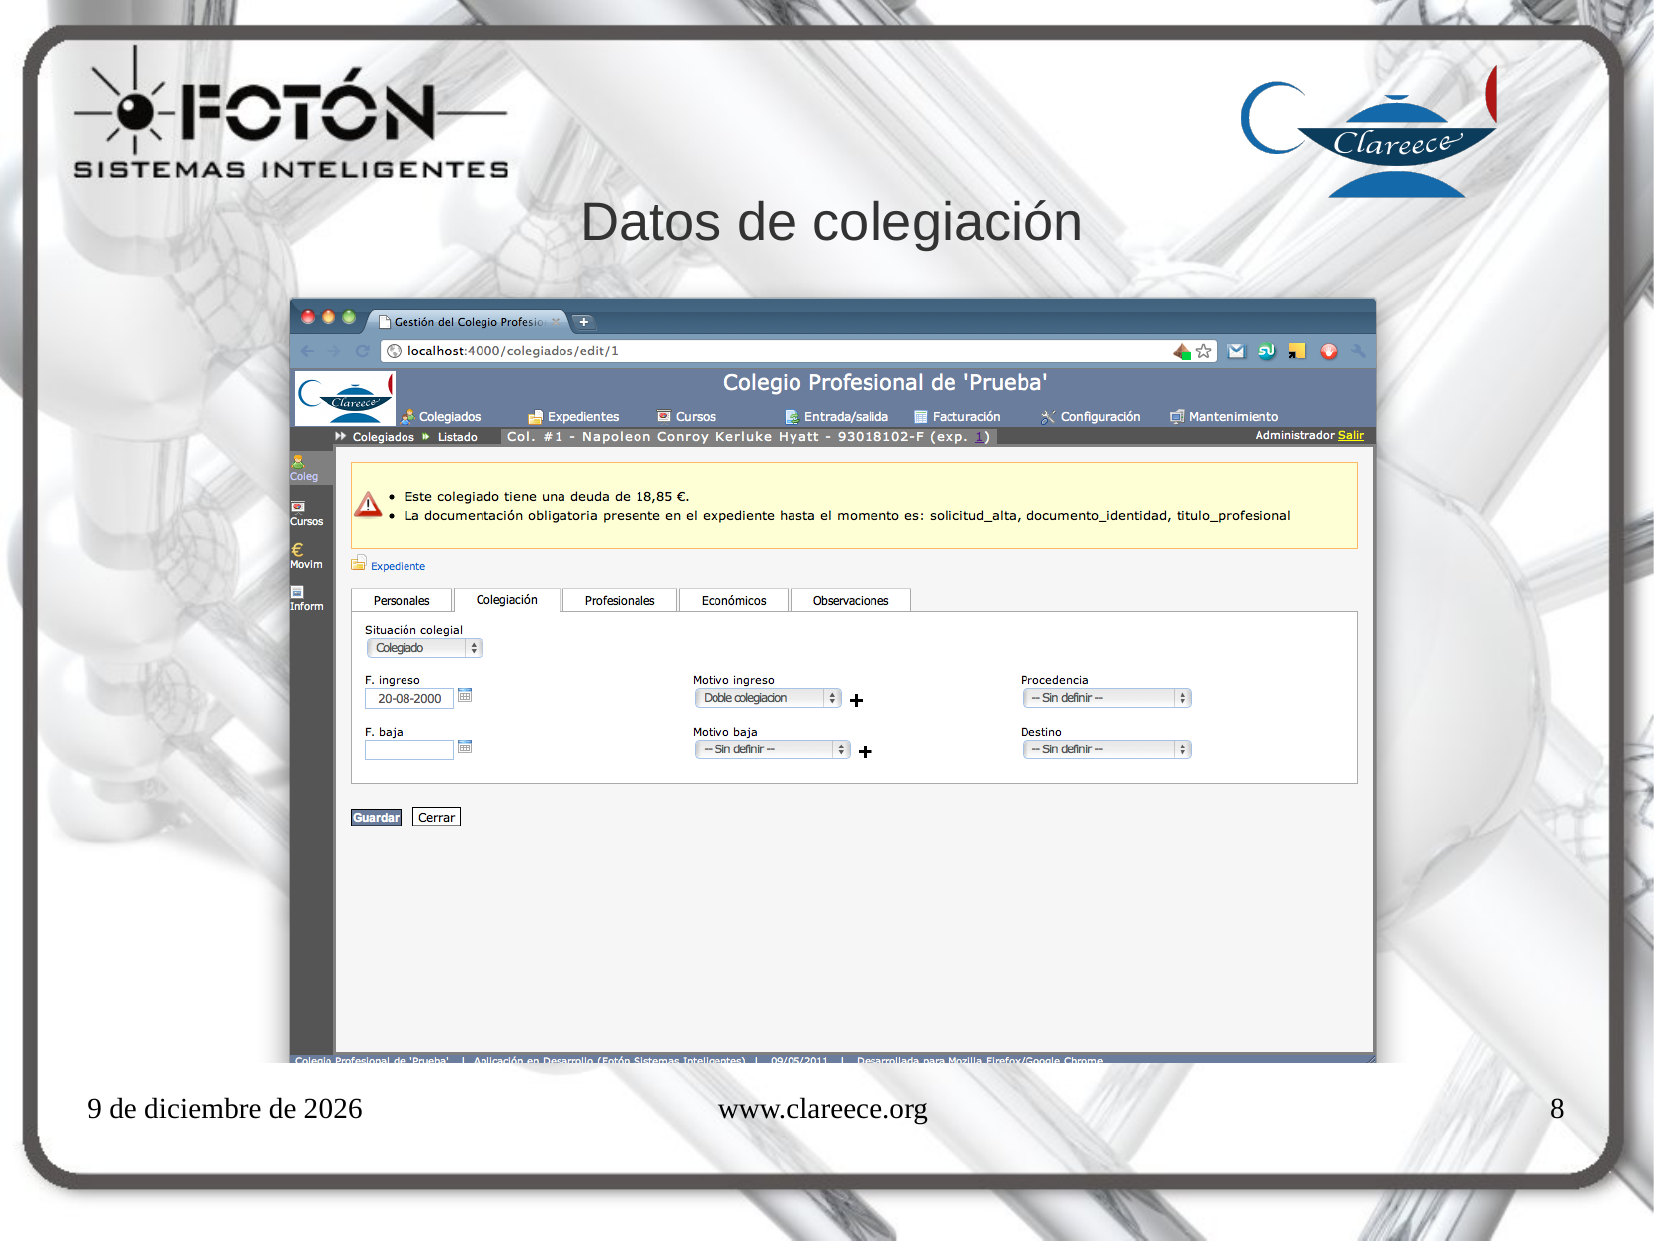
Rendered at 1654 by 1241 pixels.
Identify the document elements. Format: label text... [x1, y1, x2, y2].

picture [0, 0, 1654, 1241]
title Datos de colegiación [88, 177, 1577, 266]
